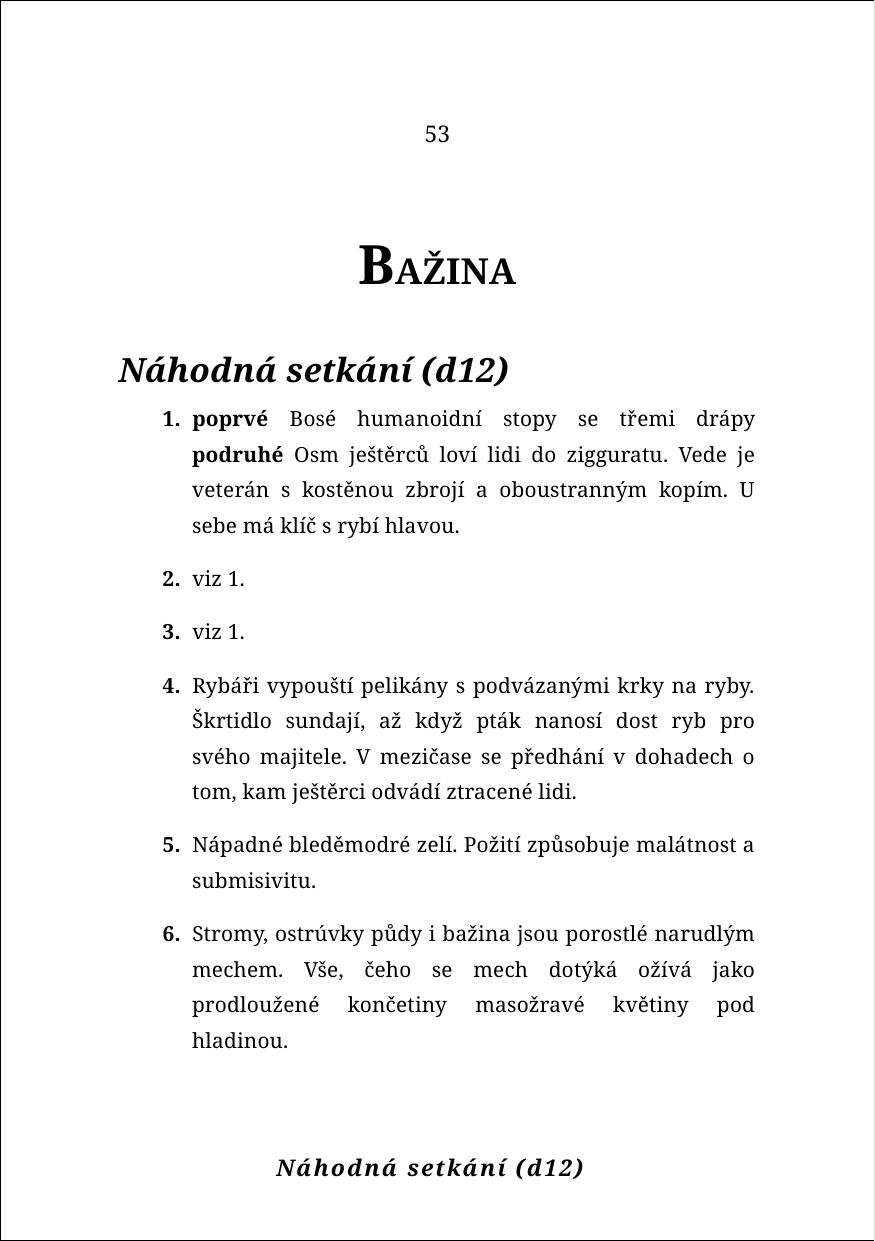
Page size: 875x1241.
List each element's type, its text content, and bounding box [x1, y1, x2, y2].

list viz 1. [162, 617, 756, 646]
subtitle Náhodná setkání (d12) [118, 347, 756, 393]
list Stromy, ostrúvky půdy i bažina jsou porostlé narudlým mechem. Vše, čeho se mech dotýká ožívá jako prodloužené končetiny masožravé květiny pod hladinou. [162, 919, 756, 1054]
list poprvé Bosé humanoidní stopy se třemi drápy podruhé Osm ještěrců loví lidi do zigguratu. Vede je veterán s kostěnou zbrojí a oboustranným kopím. U sebe má klíč s rybí hlavou. [162, 404, 756, 539]
subtitle Bažina [118, 226, 756, 300]
list Rybáři vypouští pelikány s podvázanými krky na ryby. Škrtidlo sundají, až když pták nanosí dost ryb pro svého majitele. V mezičase se předhání v dohadech o tom, kam ještěrci odvádí ztracené lidi. [162, 671, 756, 806]
list Nápadné bleděmodré zelí. Požití způsobuje malátnost a submisivitu. [162, 831, 756, 894]
list viz 1. [162, 564, 756, 593]
